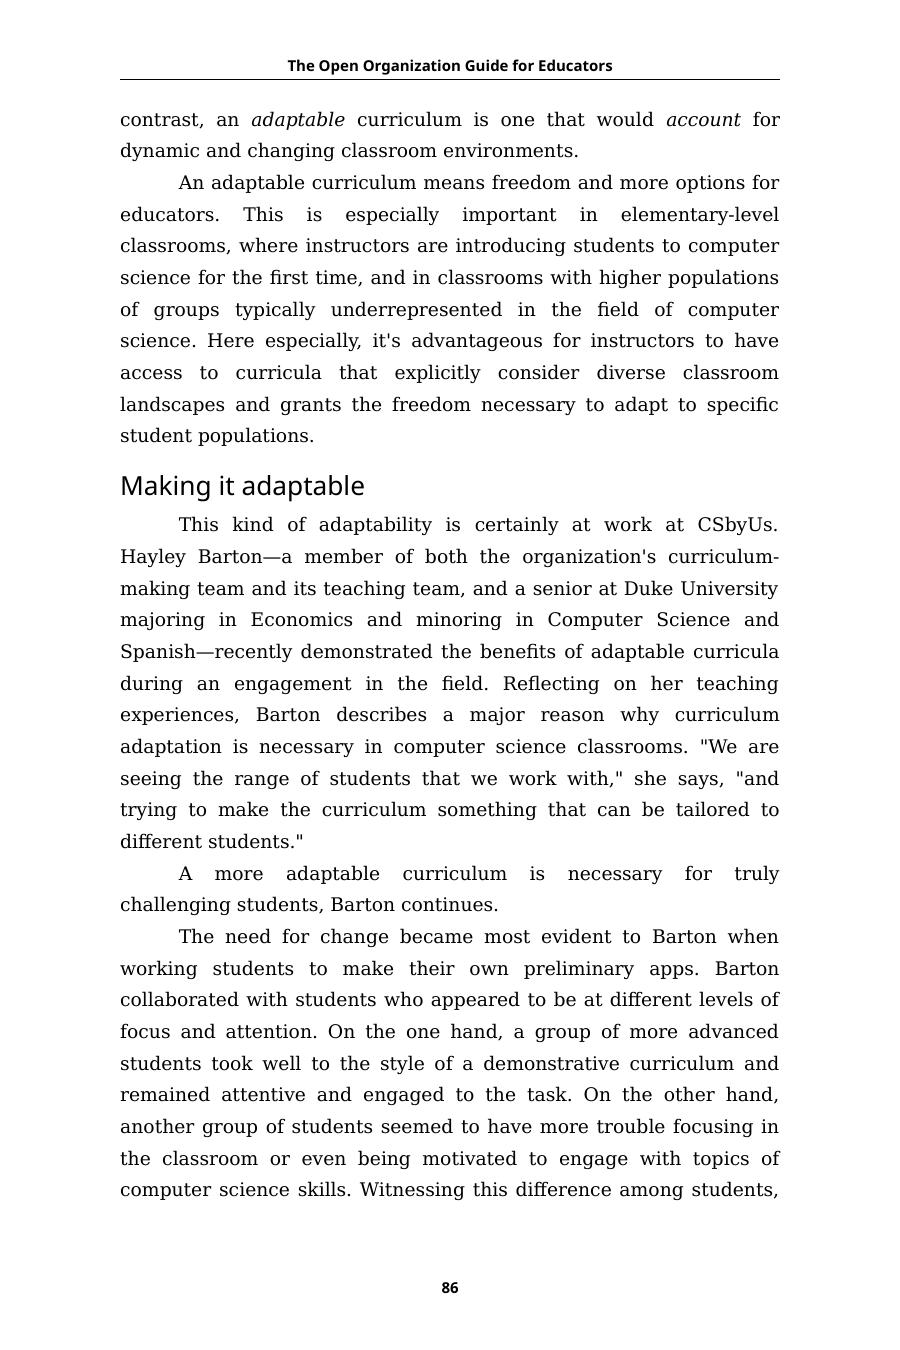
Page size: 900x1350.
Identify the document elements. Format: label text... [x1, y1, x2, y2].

text contrast, an adaptable curriculum is one that would account for dynamic and changing classroom environments. [120, 109, 780, 162]
text This kind of adaptability is certainly at work at CSbyUs. Hayley Barton—a member of both the organization's curriculum-making team and its teaching team, and a senior at Duke University majoring in Economics and minoring in Computer Science and Spanish—recently demonstrated the benefits of adaptable curricula during an engagement in the field. Reflecting on her teaching experiences, Barton describes a major reason why curriculum adaptation is necessary in computer science classrooms. "We are seeing the range of students that we work with," she says, "and trying to make the curriculum something that can be tailored to different students." [120, 514, 780, 853]
text The need for change became most evident to Barton when working students to make their own preliminary apps. Barton collaborated with students who appeared to be at different levels of focus and attention. On the one hand, a group of more advanced students took well to the style of a demonstrative curriculum and remained attentive and engaged to the task. On the other hand, another group of students seemed to have more trouble focusing in the classroom or even being motivated to engage with topics of computer science skills. Witnessing this difference among students, [120, 926, 780, 1201]
text A more adaptable curriculum is necessary for truly challenging students, Barton continues. [120, 863, 780, 916]
text An adaptable curriculum means freedom and more options for educators. This is especially important in elementary-level classrooms, where instructors are introducing students to computer science for the first time, and in classrooms with higher populations of groups typically underrepresented in the field of computer science. Here especially, it's advantageous for instructors to have access to curricula that explicitly consider diverse classroom landscapes and grants the freedom necessary to adapt to specific student populations. [120, 172, 780, 447]
subtitle Making it adaptable [120, 472, 780, 502]
